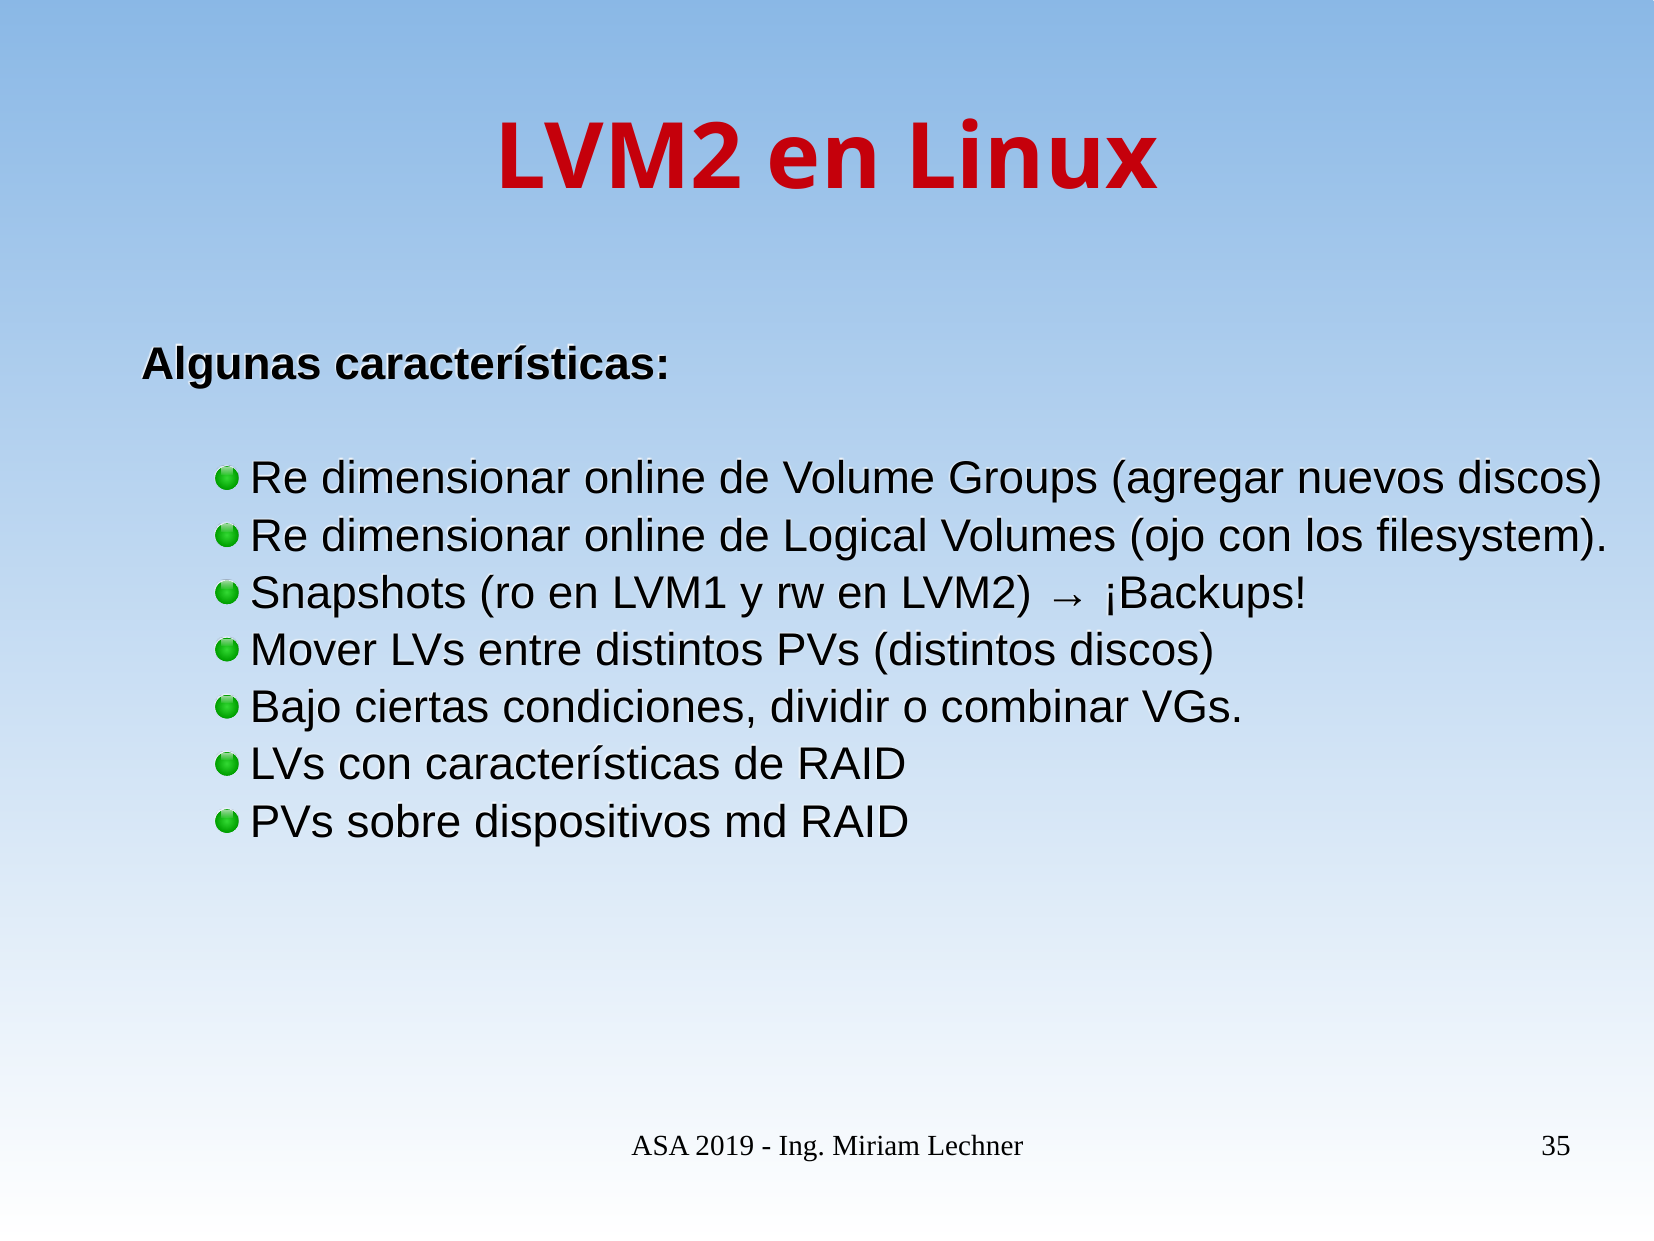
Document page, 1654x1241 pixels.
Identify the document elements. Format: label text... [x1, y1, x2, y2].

text_box Algunas características: Re dimensionar online de Volume Groups (agregar nuevos discos) Re dimensionar online de Logical Volumes (ojo con los filesystem). Snapshots (ro en LVM1 y rw en LVM2) → ¡Backups! Mover LVs entre distintos PVs (distintos discos) Bajo ciertas condiciones, dividir o combinar VGs. LVs con características de RAID PVs sobre dispositivos md RAID [126, 330, 1650, 969]
title LVM2 en Linux [82, 49, 1571, 257]
